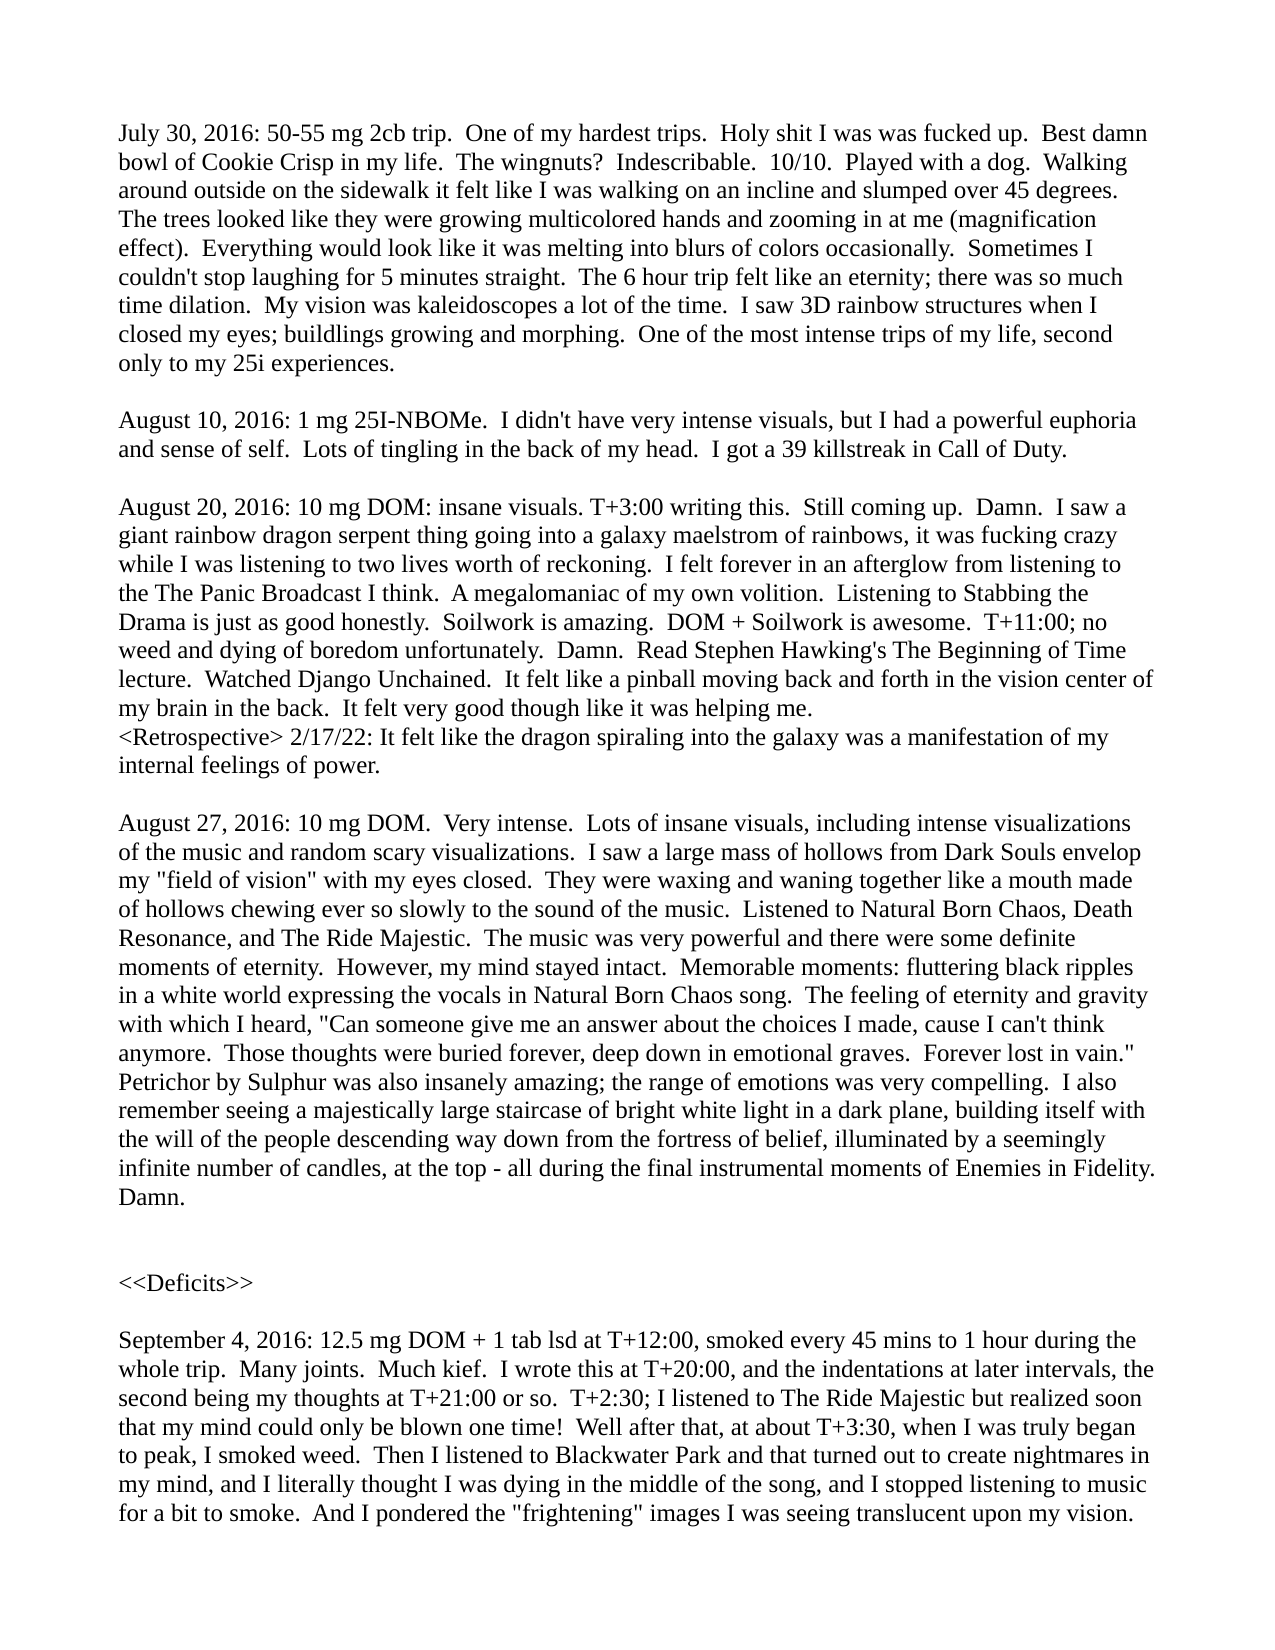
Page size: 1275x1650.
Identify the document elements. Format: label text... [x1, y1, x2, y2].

text August 20, 2016: 10 mg DOM: insane visuals. T+3:00 writing this. Still coming up. Damn. I saw a giant rainbow dragon serpent thing going into a galaxy maelstrom of rainbows, it was fucking crazy while I was listening to two lives worth of reckoning. I felt forever in an afterglow from listening to the The Panic Broadcast I think. A megalomaniac of my own volition. Listening to Stabbing the Drama is just as good honestly. Soilwork is amazing. DOM + Soilwork is awesome. T+11:00; no weed and dying of boredom unfortunately. Damn. Read Stephen Hawking's The Beginning of Time lecture. Watched Django Unchained. It felt like a pinball moving back and forth in the vision center of my brain in the back. It felt very good though like it was helping me. [118, 492, 1157, 722]
text <<Deficits>> [118, 1268, 1157, 1297]
text August 27, 2016: 10 mg DOM. Very intense. Lots of insane visuals, including intense visualizations of the music and random scary visualizations. I saw a large mass of hollows from Dark Souls envelop my "field of vision" with my eyes closed. They were waxing and waning together like a mouth made of hollows chewing ever so slowly to the sound of the music. Listened to Natural Born Chaos, Death Resonance, and The Ride Majestic. The music was very powerful and there were some definite moments of eternity. However, my mind stayed intact. Memorable moments: fluttering black ripples in a white world expressing the vocals in Natural Born Chaos song. The feeling of eternity and gravity with which I heard, "Can someone give me an answer about the choices I made, cause I can't think anymore. Those thoughts were buried forever, deep down in emotional graves. Forever lost in vain." Petrichor by Sulphur was also insanely amazing; the range of emotions was very compelling. I also remember seeing a majestically large staircase of bright white light in a dark plane, building itself with the will of the people descending way down from the fortress of belief, illuminated by a seemingly infinite number of candles, at the top - all during the final instrumental moments of Enemies in Fidelity. Damn. [118, 808, 1157, 1211]
text <Retrospective> 2/17/22: It felt like the dragon spiraling into the galaxy was a manifestation of my internal feelings of power. [118, 722, 1157, 779]
text September 4, 2016: 12.5 mg DOM + 1 tab lsd at T+12:00, smoked every 45 mins to 1 hour during the whole trip. Many joints. Much kief. I wrote this at T+20:00, and the indentations at later intervals, the second being my thoughts at T+21:00 or so. T+2:30; I listened to The Ride Majestic but realized soon that my mind could only be blown one time! Well after that, at about T+3:30, when I was truly began to peak, I smoked weed. Then I listened to Blackwater Park and that turned out to create nightmares in my mind, and I literally thought I was dying in the middle of the song, and I stopped listening to music for a bit to smoke. And I pondered the "frightening" images I was seeing translucent upon my vision. [118, 1326, 1157, 1527]
text August 10, 2016: 1 mg 25I-NBOMe. I didn't have very intense visuals, but I had a powerful euphoria and sense of self. Lots of tingling in the back of my head. I got a 39 killstreak in Call of Duty. [118, 406, 1157, 463]
text July 30, 2016: 50-55 mg 2cb trip. One of my hardest trips. Holy shit I was was fucked up. Best damn bowl of Cookie Crisp in my life. The wingnuts? Indescribable. 10/10. Played with a dog. Walking around outside on the sidewalk it felt like I was walking on an incline and slumped over 45 degrees. The trees looked like they were growing multicolored hands and zooming in at me (magnification effect). Everything would look like it was melting into blurs of colors occasionally. Sometimes I couldn't stop laughing for 5 minutes straight. The 6 hour trip felt like an eternity; there was so much time dilation. My vision was kaleidoscopes a lot of the time. I saw 3D rainbow structures when I closed my eyes; buildlings growing and morphing. One of the most intense trips of my life, second only to my 25i experiences. [118, 118, 1157, 377]
